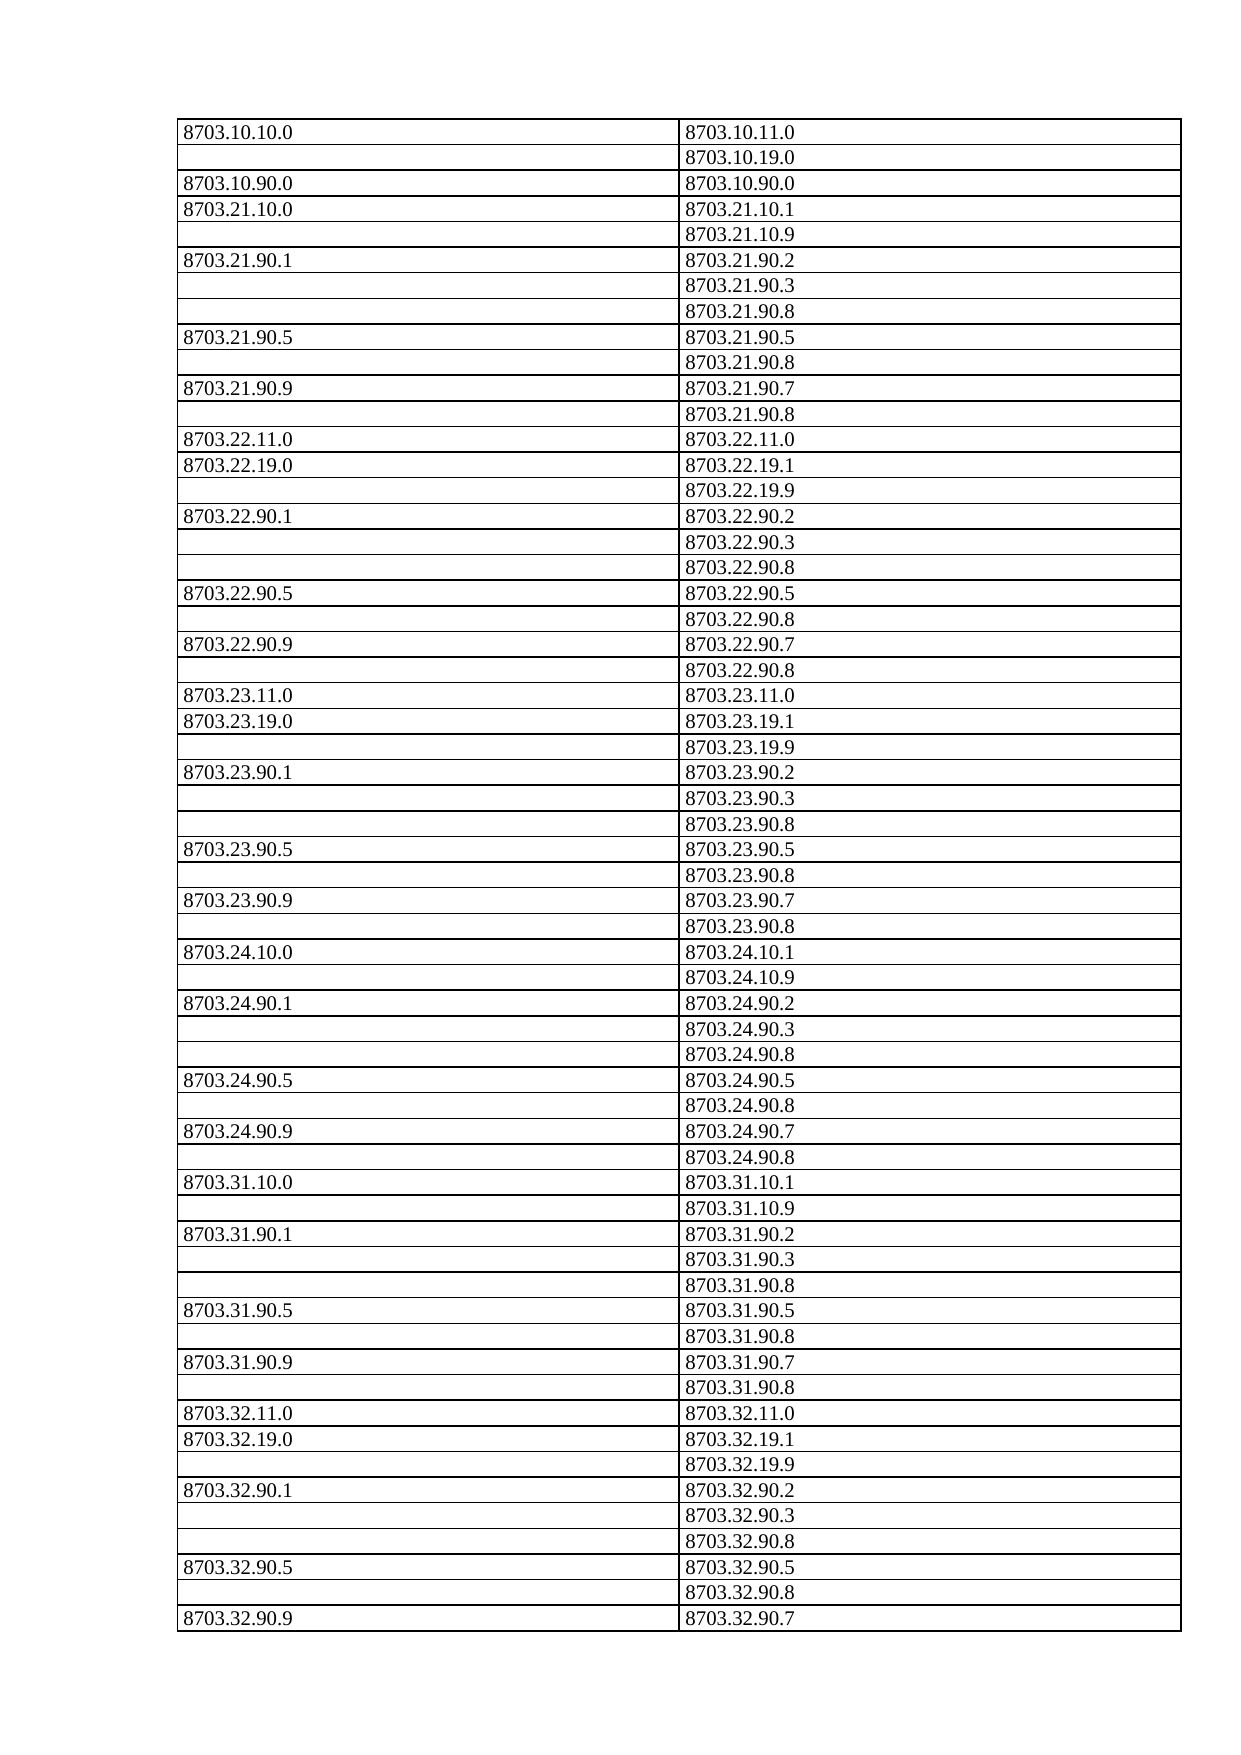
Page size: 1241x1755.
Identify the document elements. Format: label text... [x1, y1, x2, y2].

table_cell [178, 1017, 678, 1041]
table_cell 8703.32.90.2 [680, 1478, 1180, 1502]
table_cell 8703.23.11.0 [680, 683, 1180, 707]
table_cell 8703.21.90.3 [680, 273, 1180, 297]
table_cell 8703.23.19.0 [178, 709, 678, 733]
table_cell [178, 402, 678, 426]
table_cell 8703.22.90.3 [680, 530, 1180, 554]
table_cell [178, 863, 678, 887]
table_cell 8703.24.90.8 [680, 1093, 1180, 1117]
table_cell 8703.24.90.9 [178, 1119, 678, 1143]
table_cell 8703.22.90.8 [680, 555, 1180, 579]
table_cell 8703.32.90.1 [178, 1478, 678, 1502]
table_cell [178, 1375, 678, 1399]
table_cell 8703.31.10.0 [178, 1170, 678, 1194]
table_cell 8703.21.90.1 [178, 248, 678, 272]
table_cell [178, 735, 678, 759]
table_cell [178, 530, 678, 554]
table_cell 8703.22.90.9 [178, 632, 678, 656]
table_cell 8703.10.90.0 [178, 171, 678, 195]
table_cell 8703.22.90.2 [680, 504, 1180, 528]
table_cell [178, 1042, 678, 1066]
table_cell 8703.31.90.8 [680, 1375, 1180, 1399]
table_cell [178, 222, 678, 246]
table_cell 8703.24.90.5 [178, 1068, 678, 1092]
table_cell 8703.21.90.5 [178, 325, 678, 349]
table_cell 8703.23.90.9 [178, 888, 678, 912]
table_cell 8703.24.90.1 [178, 991, 678, 1015]
table_cell 8703.31.90.5 [680, 1298, 1180, 1322]
table_cell [178, 1273, 678, 1297]
table_cell [178, 1145, 678, 1169]
table_cell 8703.24.90.8 [680, 1145, 1180, 1169]
table_cell 8703.22.19.9 [680, 478, 1180, 502]
table_cell 8703.21.90.5 [680, 325, 1180, 349]
table_cell [178, 658, 678, 682]
table_cell [178, 1529, 678, 1553]
table_cell 8703.23.90.8 [680, 812, 1180, 836]
table_cell 8703.23.90.5 [178, 837, 678, 861]
table_cell 8703.32.19.9 [680, 1452, 1180, 1476]
table_cell 8703.31.10.9 [680, 1196, 1180, 1220]
table_cell 8703.24.90.8 [680, 1042, 1180, 1066]
table_cell [178, 1093, 678, 1117]
table_cell 8703.21.90.8 [680, 402, 1180, 426]
table_cell 8703.31.10.1 [680, 1170, 1180, 1194]
table_cell 8703.22.11.0 [178, 427, 678, 451]
table_cell 8703.23.19.9 [680, 735, 1180, 759]
table_cell 8703.32.90.5 [680, 1555, 1180, 1579]
table_cell [178, 965, 678, 989]
table_cell 8703.22.90.5 [680, 581, 1180, 605]
table_cell 8703.10.11.0 [680, 120, 1180, 144]
table_cell 8703.32.90.3 [680, 1503, 1180, 1527]
table_cell 8703.32.19.0 [178, 1427, 678, 1451]
table_cell 8703.24.90.7 [680, 1119, 1180, 1143]
table_cell 8703.10.10.0 [178, 120, 678, 144]
table_cell 8703.32.11.0 [178, 1401, 678, 1425]
table_cell [178, 1324, 678, 1348]
table_cell 8703.32.90.8 [680, 1529, 1180, 1553]
table_cell [178, 812, 678, 836]
table_cell 8703.21.90.8 [680, 350, 1180, 374]
table_cell 8703.32.90.9 [178, 1606, 678, 1630]
table_cell [178, 1196, 678, 1220]
table_cell 8703.24.10.1 [680, 940, 1180, 964]
table_cell 8703.10.19.0 [680, 145, 1180, 169]
table_cell 8703.32.90.5 [178, 1555, 678, 1579]
table_cell [178, 478, 678, 502]
table_cell 8703.31.90.7 [680, 1350, 1180, 1374]
table_cell [178, 607, 678, 631]
table_cell 8703.31.90.2 [680, 1222, 1180, 1246]
table_cell 8703.22.11.0 [680, 427, 1180, 451]
table_cell 8703.23.19.1 [680, 709, 1180, 733]
table_cell 8703.22.90.8 [680, 658, 1180, 682]
table_cell 8703.22.90.7 [680, 632, 1180, 656]
table_cell 8703.21.90.2 [680, 248, 1180, 272]
table_cell 8703.23.90.8 [680, 914, 1180, 938]
table_cell 8703.24.10.0 [178, 940, 678, 964]
table_cell 8703.21.90.7 [680, 376, 1180, 400]
table_cell [178, 1580, 678, 1604]
table_cell 8703.22.19.0 [178, 453, 678, 477]
table_cell 8703.32.90.8 [680, 1580, 1180, 1604]
table_cell [178, 914, 678, 938]
table_cell 8703.23.11.0 [178, 683, 678, 707]
table_cell 8703.31.90.9 [178, 1350, 678, 1374]
table_cell [178, 786, 678, 810]
table_cell [178, 350, 678, 374]
table_cell 8703.31.90.1 [178, 1222, 678, 1246]
table_cell 8703.24.90.3 [680, 1017, 1180, 1041]
table_cell 8703.22.90.5 [178, 581, 678, 605]
table_cell 8703.24.90.5 [680, 1068, 1180, 1092]
table_cell [178, 1503, 678, 1527]
table_cell 8703.31.90.8 [680, 1324, 1180, 1348]
table_cell [178, 273, 678, 297]
table_cell [178, 145, 678, 169]
table_cell 8703.31.90.3 [680, 1247, 1180, 1271]
table_cell 8703.22.90.8 [680, 607, 1180, 631]
table_cell [178, 299, 678, 323]
table_cell 8703.32.11.0 [680, 1401, 1180, 1425]
table_cell 8703.21.90.9 [178, 376, 678, 400]
table_cell 8703.24.90.2 [680, 991, 1180, 1015]
table_cell [178, 1452, 678, 1476]
table_cell 8703.23.90.5 [680, 837, 1180, 861]
table_cell [178, 555, 678, 579]
table_cell 8703.21.10.0 [178, 197, 678, 221]
table_cell 8703.31.90.8 [680, 1273, 1180, 1297]
table_cell 8703.23.90.7 [680, 888, 1180, 912]
table_cell 8703.22.19.1 [680, 453, 1180, 477]
table_cell 8703.24.10.9 [680, 965, 1180, 989]
table_cell 8703.23.90.3 [680, 786, 1180, 810]
table_cell 8703.21.10.1 [680, 197, 1180, 221]
table_cell 8703.32.19.1 [680, 1427, 1180, 1451]
table_cell 8703.23.90.2 [680, 760, 1180, 784]
table_cell 8703.23.90.8 [680, 863, 1180, 887]
table_cell 8703.21.90.8 [680, 299, 1180, 323]
table_cell 8703.31.90.5 [178, 1298, 678, 1322]
table_cell 8703.32.90.7 [680, 1606, 1180, 1630]
table_cell 8703.10.90.0 [680, 171, 1180, 195]
table_cell [178, 1247, 678, 1271]
table_cell 8703.22.90.1 [178, 504, 678, 528]
table_cell 8703.23.90.1 [178, 760, 678, 784]
table_cell 8703.21.10.9 [680, 222, 1180, 246]
